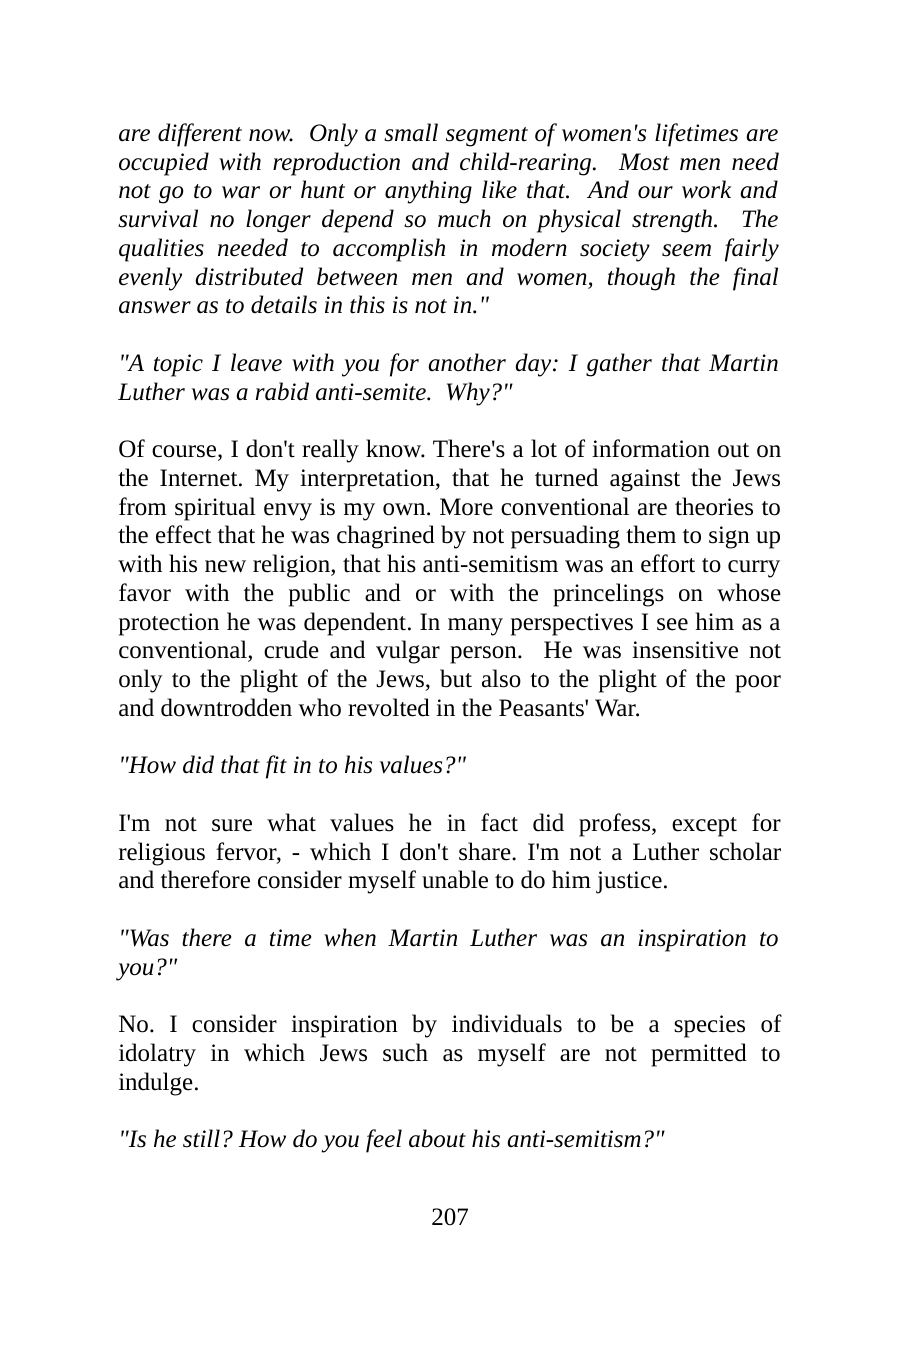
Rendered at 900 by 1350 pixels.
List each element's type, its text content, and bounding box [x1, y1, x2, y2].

text No. I consider inspiration by individuals to be a species of idolatry in which Jews such as myself are not permitted to indulge. [118, 1009, 782, 1096]
text I'm not sure what values he in fact did profess, except for religious fervor, - which I don't share. I'm not a Luther scholar and therefore consider myself unable to do him justice. [118, 808, 782, 894]
text "Was there a time when Martin Luther was an inspiration to you?" [118, 923, 782, 981]
text "A topic I leave with you for another day: I gather that Martin Luther was a rabid anti-semite. Why?" [118, 348, 782, 406]
text "How did that fit in to his values?" [118, 751, 782, 779]
text are different now. Only a small segment of women's lifetimes are occupied with reproduction and child-rearing. Most men need not go to war or hunt or anything like that. And our work and survival no longer depend so much on physical strength. The qualities needed to accomplish in modern society seem fairly evenly distributed between men and women, though the final answer as to details in this is not in." [118, 118, 782, 319]
text "Is he still? How do you feel about his anti-semitism?" [118, 1124, 782, 1153]
text Of course, I don't really know. There's a lot of information out on the Internet. My interpretation, that he turned against the Jews from spiritual envy is my own. More conventional are theories to the effect that he was chagrined by not persuading them to sign up with his new religion, that his anti-semitism was an effort to curry favor with the public and or with the princelings on whose protection he was dependent. In many perspectives I see him as a conventional, crude and vulgar person. He was insensitive not only to the plight of the Jews, but also to the plight of the poor and downtrodden who revolted in the Peasants' War. [118, 434, 782, 722]
